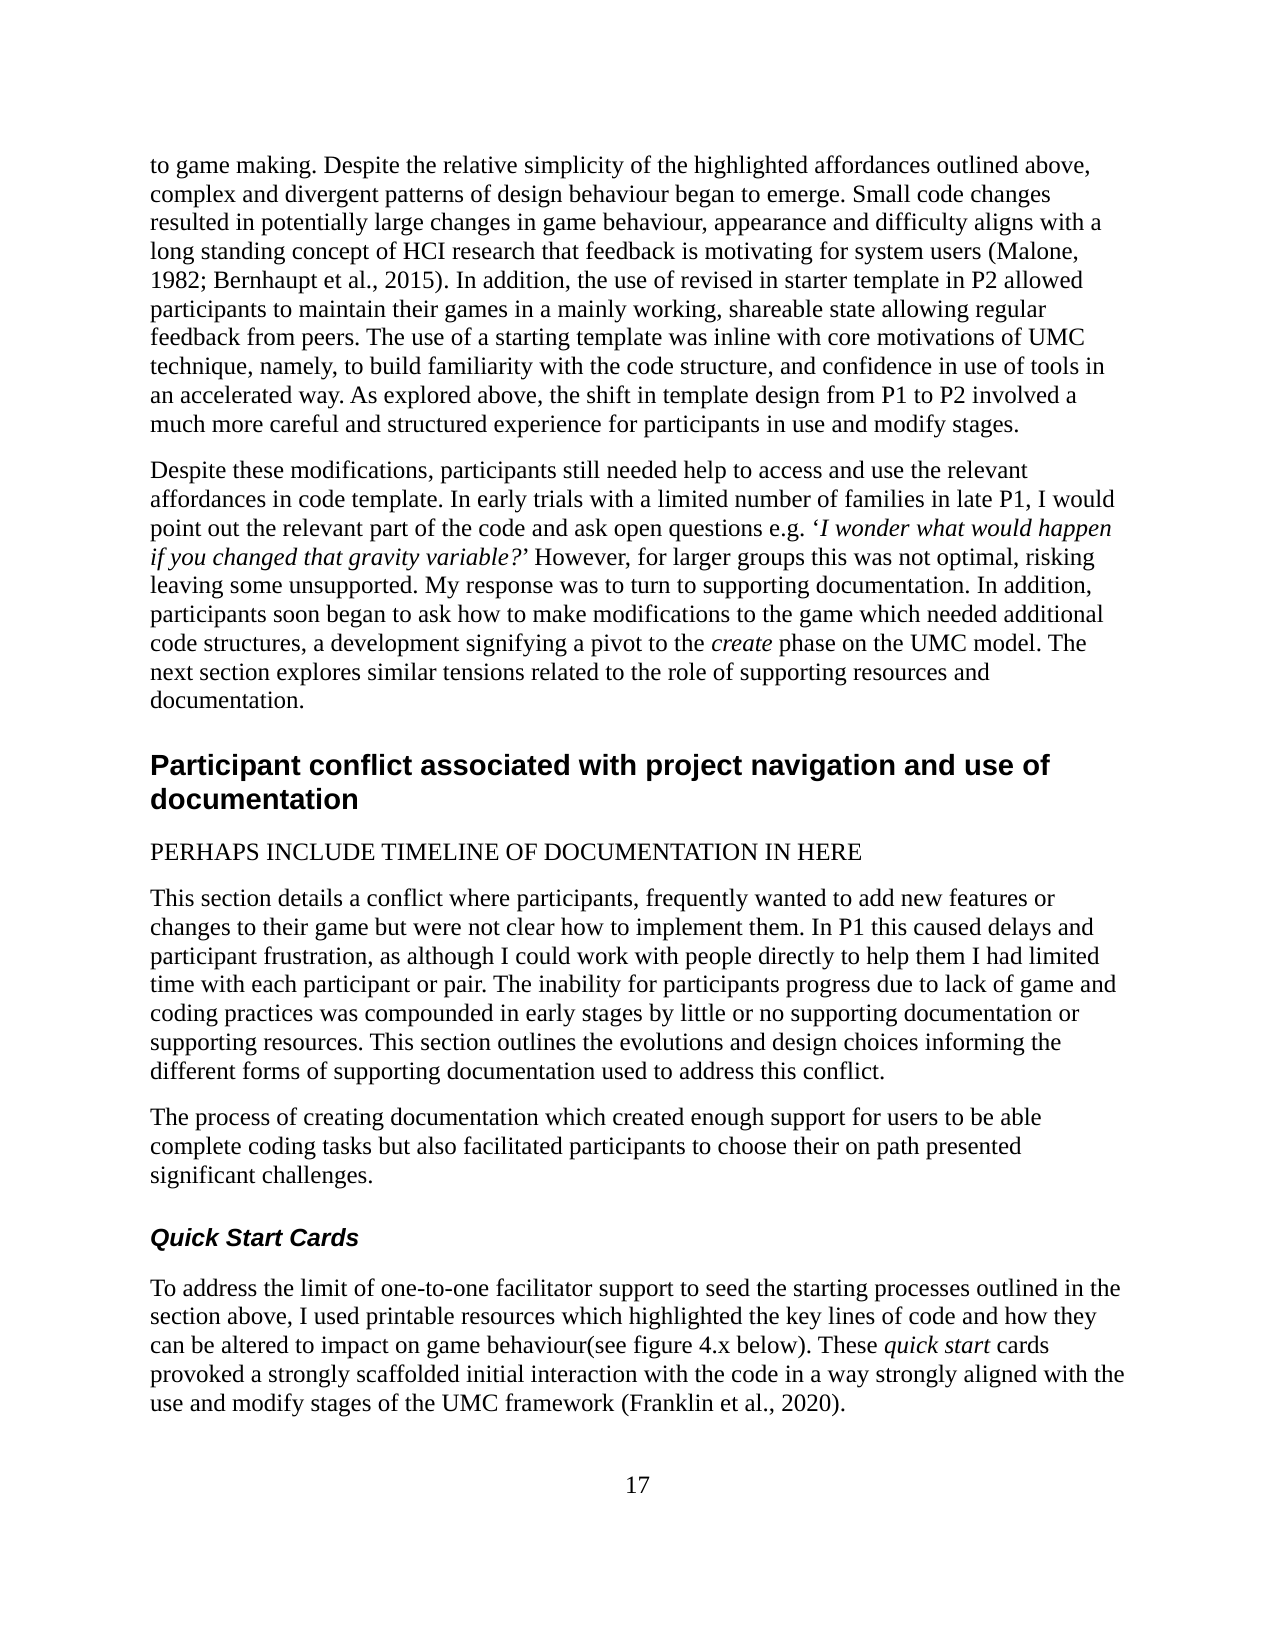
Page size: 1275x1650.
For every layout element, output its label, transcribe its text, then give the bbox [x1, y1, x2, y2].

text This section details a conflict where participants, frequently wanted to add new features or changes to their game but were not clear how to implement them. In P1 this caused delays and participant frustration, as although I could work with people directly to help them I had limited time with each participant or pair. The inability for participants progress due to lack of game and coding practices was compounded in early stages by little or no supporting documentation or supporting resources. This section outlines the evolutions and design choices informing the different forms of supporting documentation used to address this conflict. [150, 883, 1125, 1084]
text PERHAPS INCLUDE TIMELINE OF DOCUMENTATION IN HERE [150, 837, 1125, 865]
subtitle Quick Start Cards [150, 1223, 1125, 1251]
text The process of creating documentation which created enough support for users to be able complete coding tasks but also facilitated participants to choose their on path presented significant challenges. [150, 1102, 1125, 1189]
text to game making. Despite the relative simplicity of the highlighted affordances outlined above, complex and divergent patterns of design behaviour began to emerge. Small code changes resulted in potentially large changes in game behaviour, appearance and difficulty aligns with a long standing concept of HCI research that feedback is motivating for system users (Malone, 1982; Bernhaupt et al., 2015). In addition, the use of revised in starter template in P2 allowed participants to maintain their games in a mainly working, shareable state allowing regular feedback from peers. The use of a starting template was inline with core motivations of UMC technique, namely, to build familiarity with the code structure, and confidence in use of tools in an accelerated way. As explored above, the shift in template design from P1 to P2 involved a much more careful and structured experience for participants in use and modify stages. [150, 150, 1125, 437]
subtitle Participant conflict associated with project navigation and use of documentation [150, 748, 1125, 815]
text Despite these modifications, participants still needed help to access and use the relevant affordances in code template. In early trials with a limited number of families in late P1, I would point out the relevant part of the code and ask open questions e.g. ‘I wonder what would happen if you changed that gravity variable?’ However, for larger groups this was not optimal, risking leaving some unsupported. My response was to turn to supporting documentation. In addition, participants soon began to ask how to make modifications to the game which needed additional code structures, a development signifying a pivot to the create phase on the UMC model. The next section explores similar tensions related to the role of supporting resources and documentation. [150, 455, 1125, 714]
text To address the limit of one-to-one facilitator support to seed the starting processes outlined in the section above, I used printable resources which highlighted the key lines of code and how they can be altered to impact on game behaviour(see figure 4.x below). These quick start cards provoked a strongly scaffolded initial interaction with the code in a way strongly aligned with the use and modify stages of the UMC framework (Franklin et al., 2020). [150, 1273, 1125, 1416]
